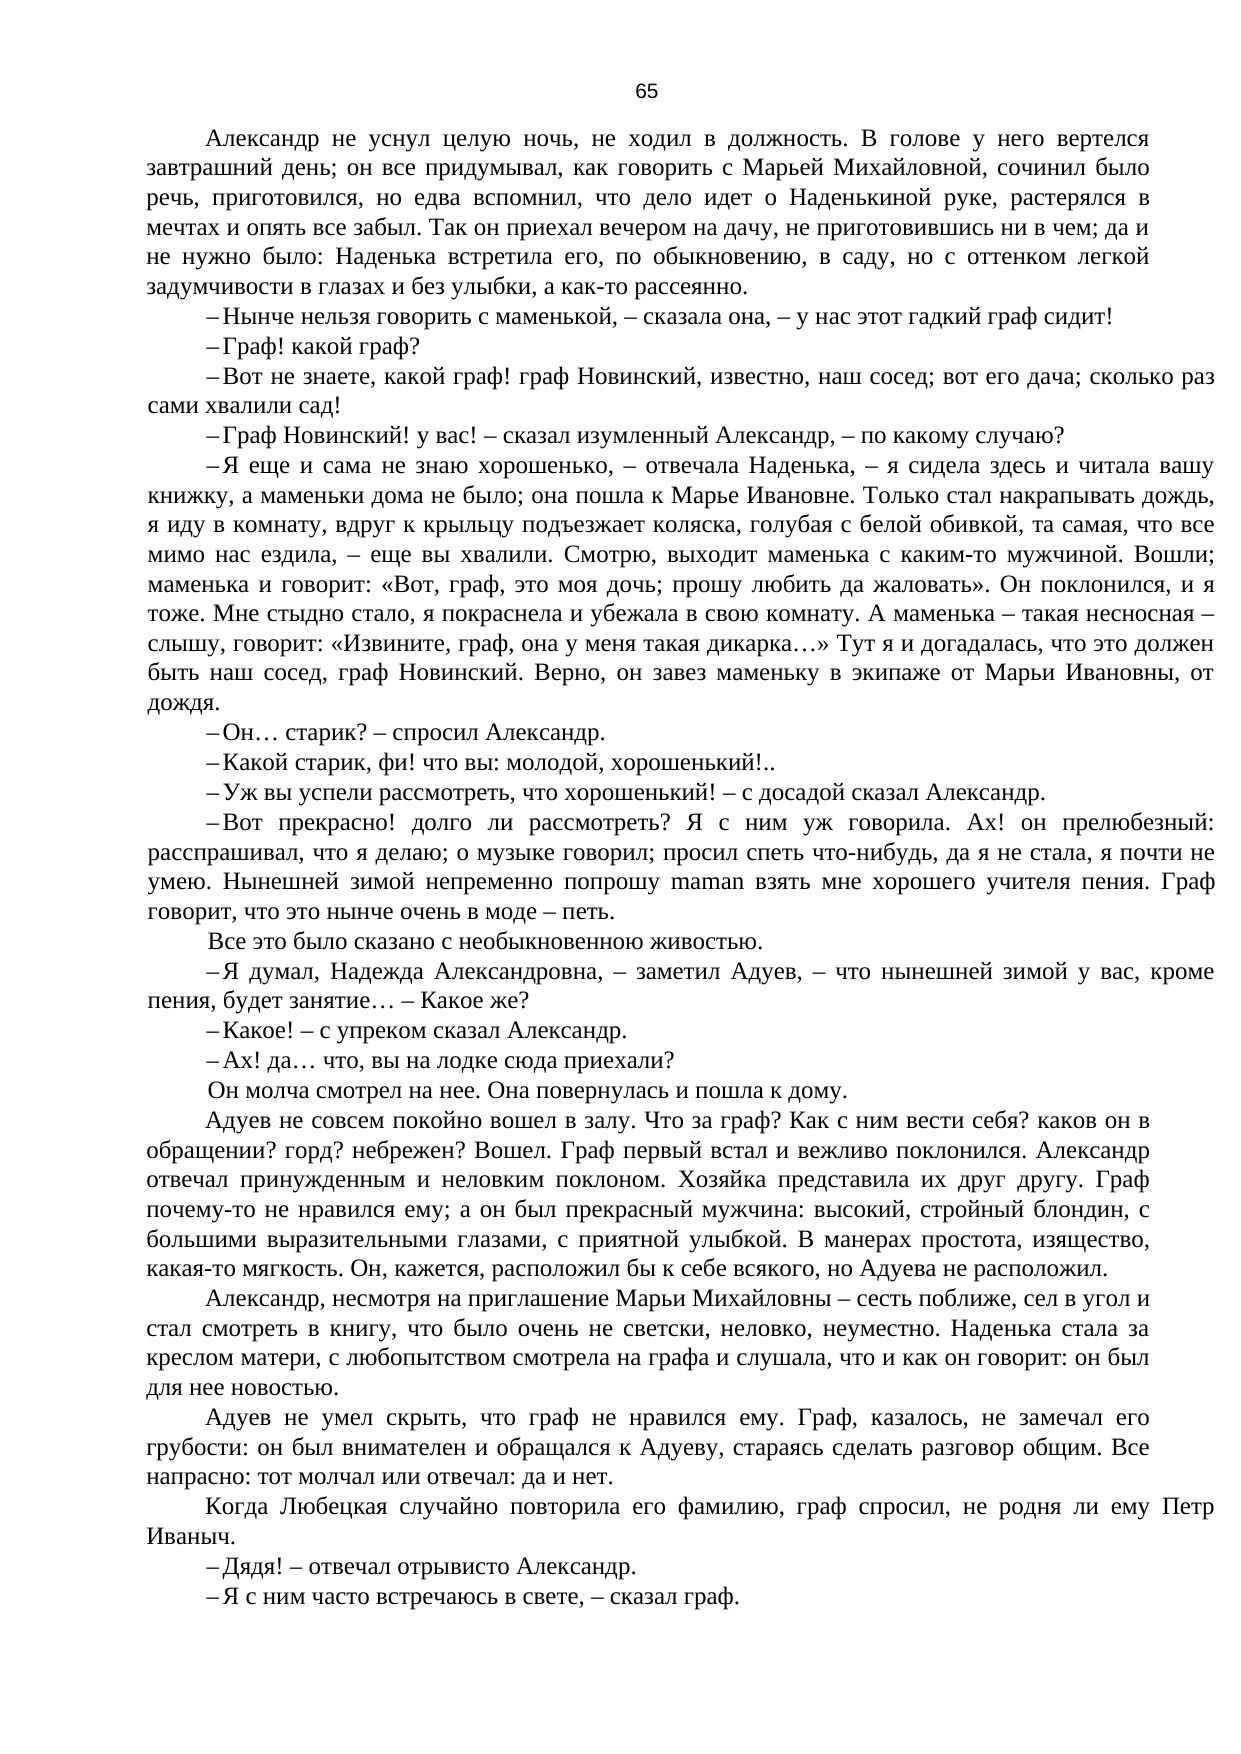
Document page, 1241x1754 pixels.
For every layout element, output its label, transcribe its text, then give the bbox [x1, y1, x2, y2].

list Ах! да… что, вы на лодке сюда приехали? [147, 1045, 1216, 1074]
list Граф Новинский! у вас! – сказал изумленный Александр, – по какому случаю? [147, 420, 1216, 449]
list Какое! – с упреком сказал Александр. [147, 1015, 1216, 1044]
text Он молча смотрел на нее. Она повернулась и пошла к дому. [207, 1075, 1216, 1104]
text Все это было сказано с необыкновенною живостью. [207, 926, 1216, 954]
list Какой старик, фи! что вы: молодой, хорошенький!.. [147, 747, 1216, 776]
list Дядя! – отвечал отрывисто Александр. [147, 1551, 1216, 1579]
text Александр, несмотря на приглашение Марьи Михайловны – сесть поближе, сел в угол и стал смотреть в книгу, что было очень не светски, неловко, неуместно. Наденька стала за креслом матери, с любопытством смотрела на графа и слушала, что и как он говорит: он был для нее новостью. [146, 1283, 1151, 1401]
list Нынче нельзя говорить с маменькой, – сказала она, – у нас этот гадкий граф сидит! [147, 301, 1216, 329]
text Александр не уснул целую ночь, не ходил в должность. В голове у него вертелся завтрашний день; он все придумывал, как говорить с Марьей Михайловной, сочинил было речь, приготовился, но едва вспомнил, что дело идет о Наденькиной руке, растерялся в мечтах и опять все забыл. Так он приехал вечером на дачу, не приготовившись ни в чем; да и не нужно было: Наденька встретила его, по обыкновению, в саду, но с оттенком легкой задумчивости в глазах и без улыбки, а как-то рассеянно. [146, 123, 1151, 299]
list Уж вы успели рассмотреть, что хорошенький! – с досадой сказал Александр. [147, 777, 1216, 806]
list Вот прекрасно! долго ли рассмотреть? Я с ним уж говорила. Ах! он прелюбезный: расспрашивал, что я делаю; о музыке говорил; просил спеть что-нибудь, да я не стала, я почти не умею. Нынешней зимой непременно попрошу maman взять мне хорошего учителя пения. Граф говорит, что это нынче очень в моде – петь. [147, 807, 1216, 924]
text Адуев не умел скрыть, что граф не нравился ему. Граф, казалось, не замечал его грубости: он был внимателен и обращался к Адуеву, стараясь сделать разговор общим. Все напрасно: тот молчал или отвечал: да и нет. [146, 1402, 1151, 1490]
list Вот не знаете, какой граф! граф Новинский, известно, наш сосед; вот его дача; сколько раз сами хвалили сад! [147, 361, 1216, 419]
list Граф! какой граф? [147, 331, 1216, 359]
list Я думал, Надежда Александровна, – заметил Адуев, – что нынешней зимой у вас, кроме пения, будет занятие… – Какое же? [147, 956, 1216, 1014]
list Я еще и сама не знаю хорошенько, – отвечала Наденька, – я сидела здесь и читала вашу книжку, а маменьки дома не было; она пошла к Марье Ивановне. Только стал накрапывать дождь, я иду в комнату, вдруг к крыльцу подъезжает коляска, голубая с белой обивкой, та самая, что все мимо нас ездила, – еще вы хвалили. Смотрю, выходит маменька с каким-то мужчиной. Вошли; маменька и говорит: «Вот, граф, это моя дочь; прошу любить да жаловать». Он поклонился, и я тоже. Мне стыдно стало, я покраснела и убежала в свою комнату. А маменька – такая несносная – слышу, говорит: «Извините, граф, она у меня такая дикарка…» Тут я и догадалась, что это должен быть наш сосед, граф Новинский. Верно, он завез маменьку в экипаже от Марьи Ивановны, от дождя. [147, 450, 1216, 716]
text Когда Любецкая случайно повторила его фамилию, граф спросил, не родня ли ему Петр Иваныч. [146, 1491, 1216, 1549]
text Адуев не совсем покойно вошел в залу. Что за граф? Как с ним вести себя? каков он в обращении? горд? небрежен? Вошел. Граф первый встал и вежливо поклонился. Александр отвечал принужденным и неловким поклоном. Хозяйка представила их друг другу. Граф почему-то не нравился ему; а он был прекрасный мужчина: высокий, стройный блондин, с большими выразительными глазами, с приятной улыбкой. В манерах простота, изящество, какая-то мягкость. Он, кажется, расположил бы к себе всякого, но Адуева не расположил. [146, 1105, 1151, 1282]
list Он… старик? – спросил Александр. [147, 717, 1216, 746]
list Я с ним часто встречаюсь в свете, – сказал граф. [147, 1581, 1216, 1609]
